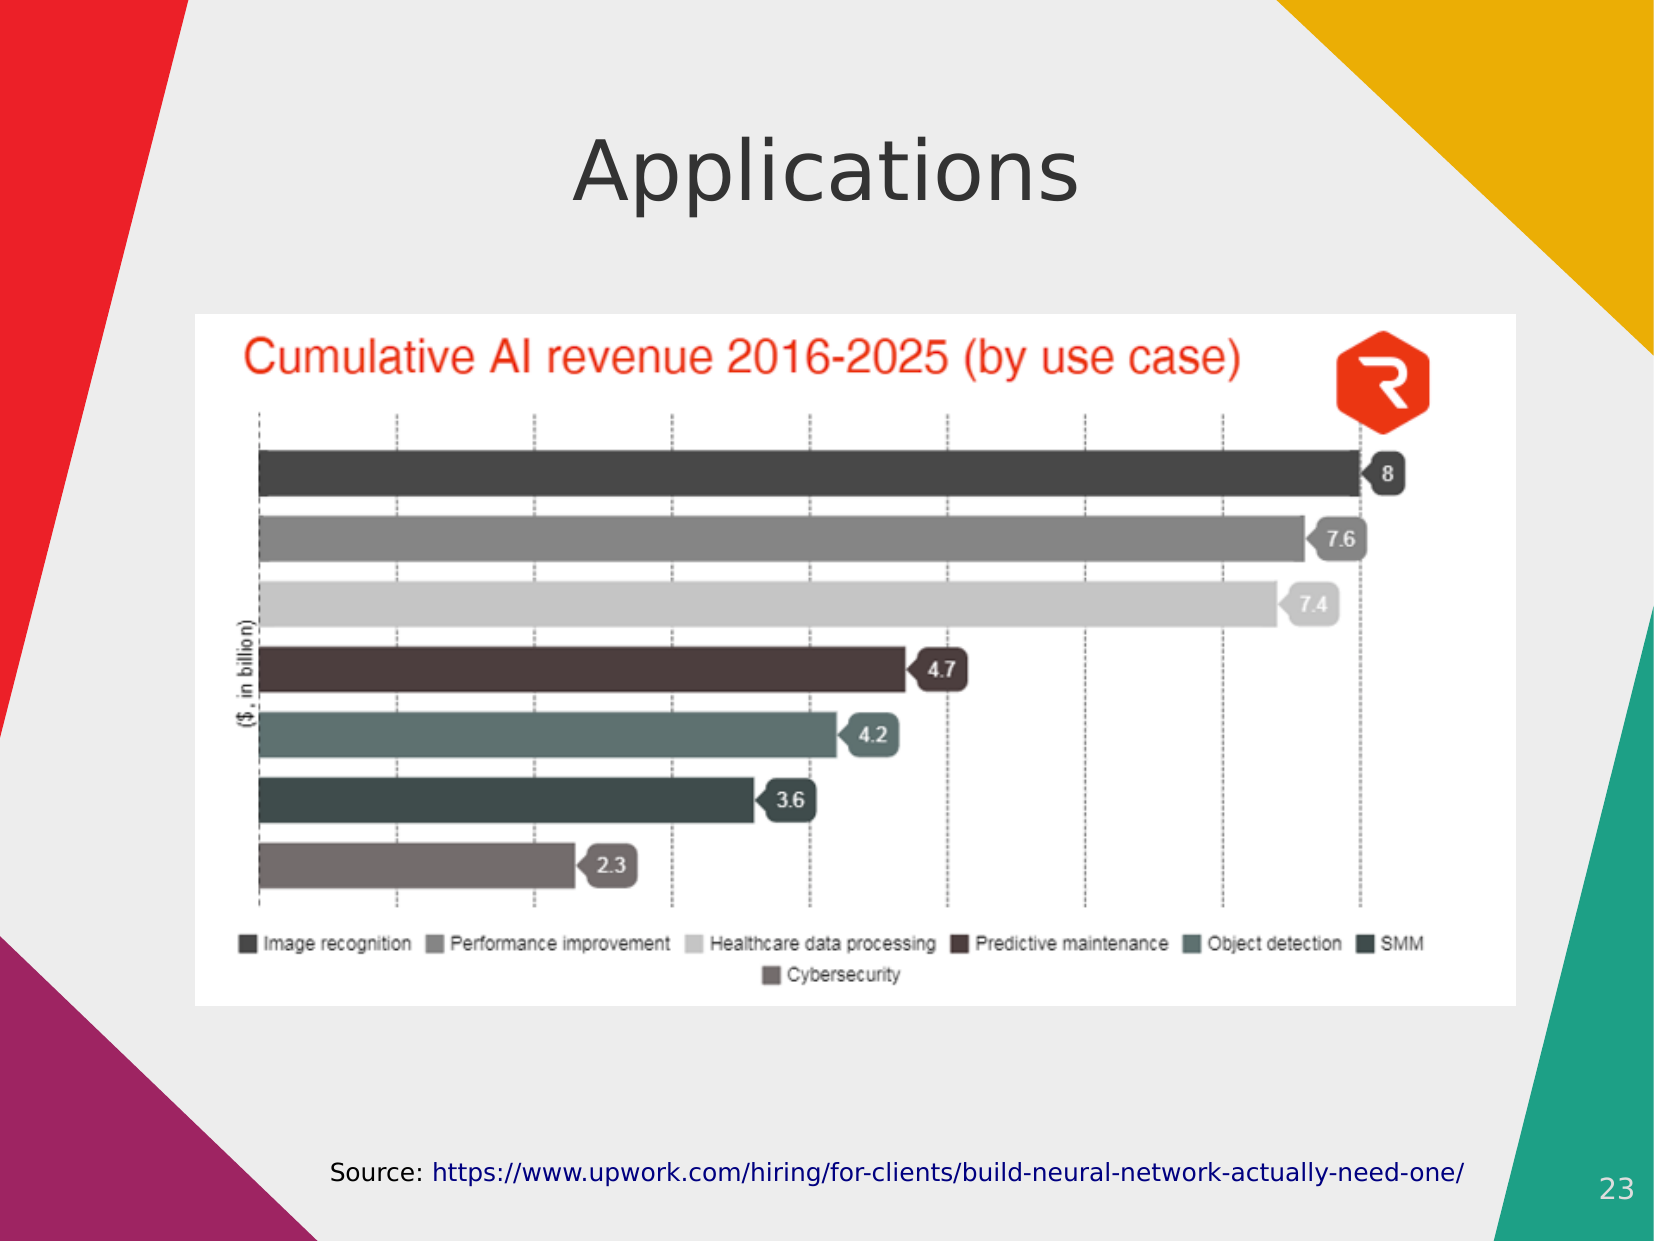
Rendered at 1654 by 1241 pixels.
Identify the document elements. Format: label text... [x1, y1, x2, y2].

text_box Source: https://www.upwork.com/hiring/for-clients/build-neural-network-actually-need-one/ [315, 1150, 1654, 1239]
picture [195, 314, 1516, 1007]
title Applications [114, 73, 1539, 271]
